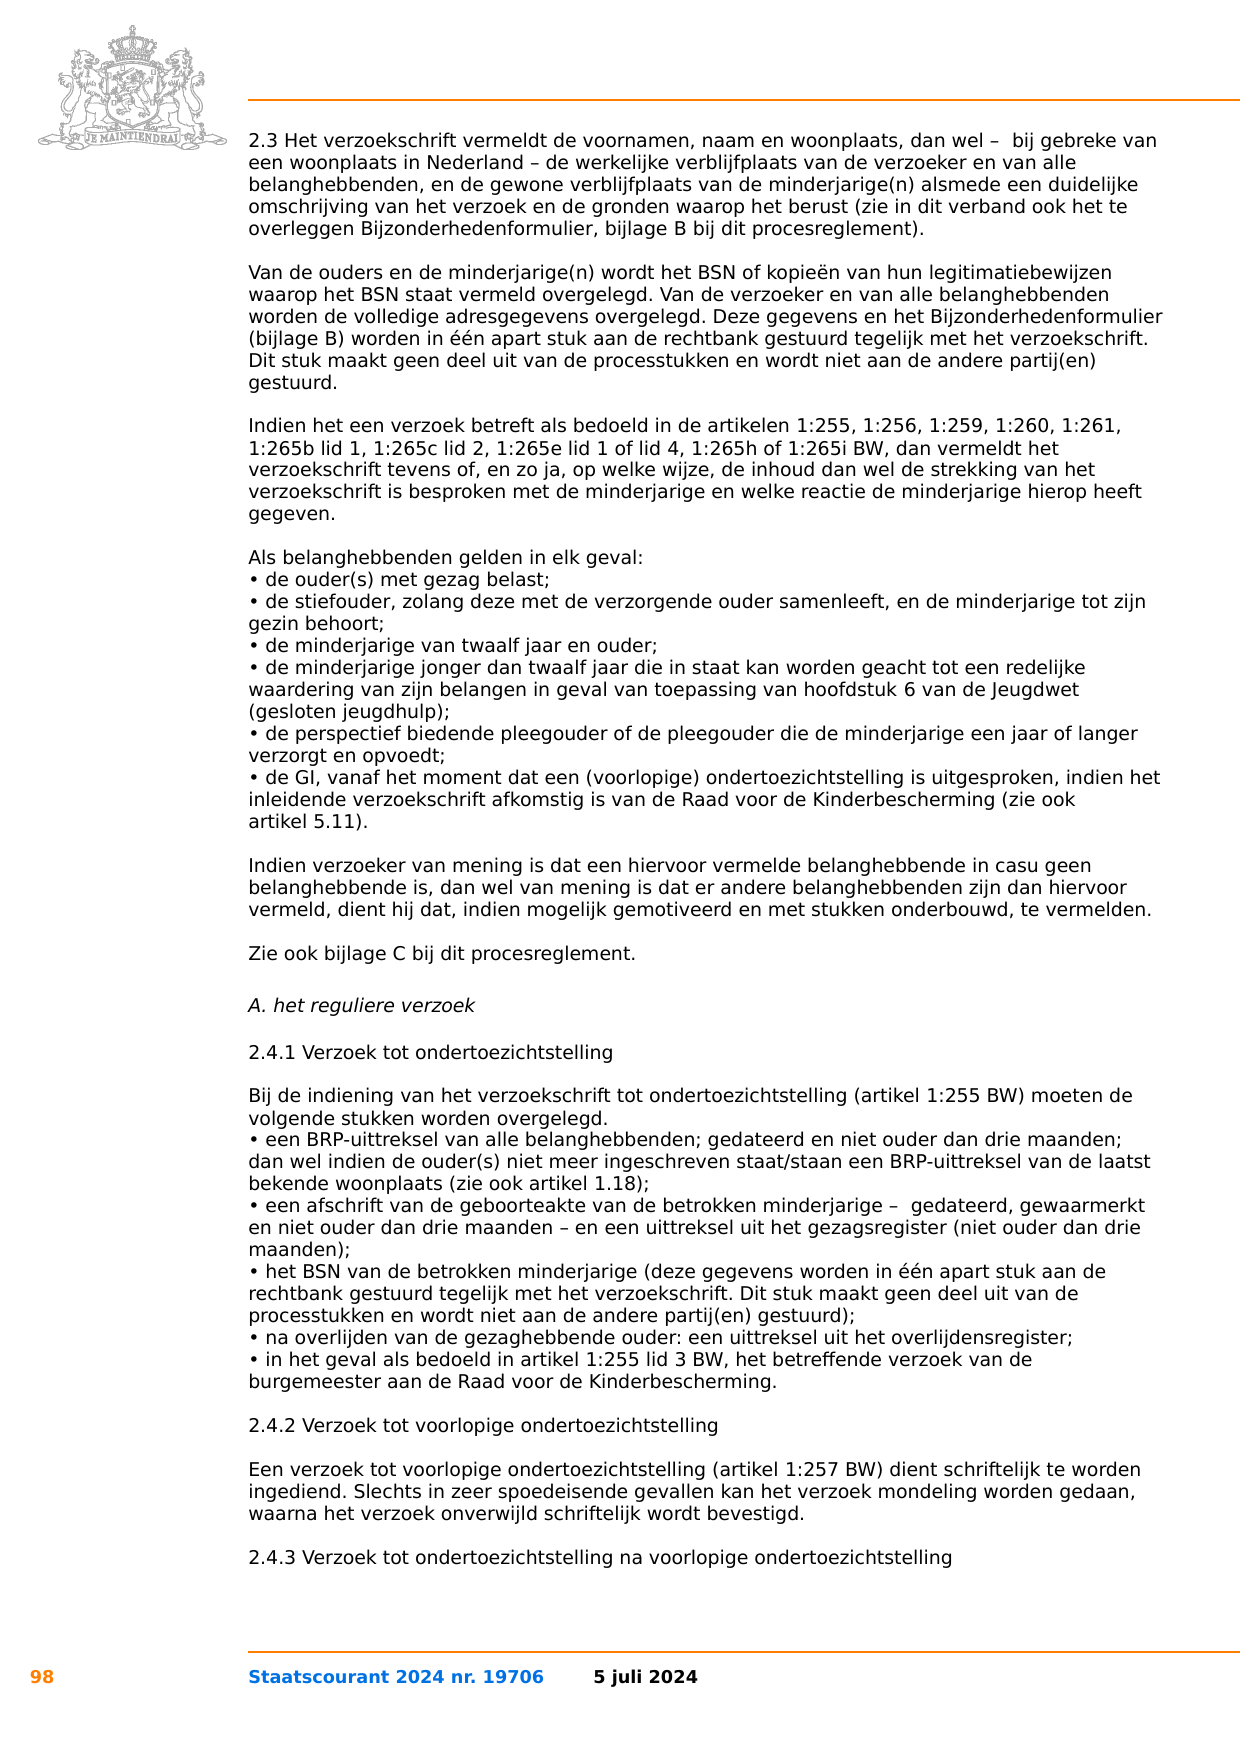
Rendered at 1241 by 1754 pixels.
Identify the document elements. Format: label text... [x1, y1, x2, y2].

text • de stiefouder, zolang deze met de verzorgende ouder samenleeft, en de minderjarige tot zijn gezin behoort; [248, 591, 1163, 635]
text • de minderjarige jonger dan twaalf jaar die in staat kan worden geacht tot een redelijke waardering van zijn belangen in geval van toepassing van hoofdstuk 6 van de Jeugdwet (gesloten jeugdhulp); [248, 657, 1163, 723]
subtitle A. het reguliere verzoek [248, 994, 1163, 1017]
text 2.4.1 Verzoek tot ondertoezichtstelling [248, 1042, 1163, 1063]
text Als belanghebbenden gelden in elk geval: [248, 547, 1163, 569]
text Indien het een verzoek betreft als bedoeld in de artikelen 1:255, 1:256, 1:259, 1:260, 1:261, 1:265b lid 1, 1:265c lid 2, 1:265e lid 1 of lid 4, 1:265h of 1:265i BW, dan vermeldt het verzoekschrift tevens of, en zo ja, op welke wijze, de inhoud dan wel de strekking van het verzoekschrift is besproken met de minderjarige en welke reactie de minderjarige hierop heeft gegeven. [248, 415, 1163, 525]
text • de minderjarige van twaalf jaar en ouder; [248, 635, 1163, 657]
text Indien verzoeker van mening is dat een hiervoor vermelde belanghebbende in casu geen belanghebbende is, dan wel van mening is dat er andere belanghebbenden zijn dan hiervoor vermeld, dient hij dat, indien mogelijk gemotiveerd en met stukken onderbouwd, te vermelden. [248, 855, 1163, 921]
text • het BSN van de betrokken minderjarige (deze gegevens worden in één apart stuk aan de rechtbank gestuurd tegelijk met het verzoekschrift. Dit stuk maakt geen deel uit van de processtukken en wordt niet aan de andere partij(en) gestuurd); [248, 1261, 1163, 1327]
text • een BRP-uittreksel van alle belanghebbenden; gedateerd en niet ouder dan drie maanden; dan wel indien de ouder(s) niet meer ingeschreven staat/staan een BRP-uittreksel van de laatst bekende woonplaats (zie ook artikel 1.18); [248, 1129, 1163, 1195]
text • na overlijden van de gezaghebbende ouder: een uittreksel uit het overlijdensregister; [248, 1327, 1163, 1349]
text Zie ook bijlage C bij dit procesreglement. [248, 943, 1163, 964]
text Van de ouders en de minderjarige(n) wordt het BSN of kopieën van hun legitimatiebewijzen waarop het BSN staat vermeld overgelegd. Van de verzoeker en van alle belanghebbenden worden de volledige adresgegevens overgelegd. Deze gegevens en het Bijzonderhedenformulier (bijlage B) worden in één apart stuk aan de rechtbank gestuurd tegelijk met het verzoekschrift. Dit stuk maakt geen deel uit van de processtukken en wordt niet aan de andere partij(en) gestuurd. [248, 262, 1163, 393]
text • in het geval als bedoeld in artikel 1:255 lid 3 BW, het betreffende verzoek van de burgemeester aan de Raad voor de Kinderbescherming. [248, 1349, 1163, 1393]
text 2.4.2 Verzoek tot voorlopige ondertoezichtstelling [248, 1415, 1163, 1437]
text • de GI, vanaf het moment dat een (voorlopige) ondertoezichtstelling is uitgesproken, indien het inleidende verzoekschrift afkomstig is van de Raad voor de Kinderbescherming (zie ook artikel 5.11). [248, 767, 1163, 833]
text 2.3 Het verzoekschrift vermeldt de voornamen, naam en woonplaats, dan wel – bij gebreke van een woonplaats in Nederland – de werkelijke verblijfplaats van de verzoeker en van alle belanghebbenden, en de gewone verblijfplaats van de minderjarige(n) alsmede een duidelijke omschrijving van het verzoek en de gronden waarop het berust (zie in dit verband ook het te overleggen Bijzonderhedenformulier, bijlage B bij dit procesreglement). [248, 130, 1163, 240]
text Bij de indiening van het verzoekschrift tot ondertoezichtstelling (artikel 1:255 BW) moeten de volgende stukken worden overgelegd. [248, 1085, 1163, 1129]
text • de perspectief biedende pleegouder of de pleegouder die de minderjarige een jaar of langer verzorgt en opvoedt; [248, 723, 1163, 767]
text • de ouder(s) met gezag belast; [248, 569, 1163, 591]
text • een afschrift van de geboorteakte van de betrokken minderjarige – gedateerd, gewaarmerkt en niet ouder dan drie maanden – en een uittreksel uit het gezagsregister (niet ouder dan drie maanden); [248, 1195, 1163, 1261]
text Een verzoek tot voorlopige ondertoezichtstelling (artikel 1:257 BW) dient schriftelijk te worden ingediend. Slechts in zeer spoedeisende gevallen kan het verzoek mondeling worden gedaan, waarna het verzoek onverwijld schriftelijk wordt bevestigd. [248, 1459, 1163, 1525]
text 2.4.3 Verzoek tot ondertoezichtstelling na voorlopige ondertoezichtstelling [248, 1547, 1163, 1569]
picture [38, 25, 227, 150]
